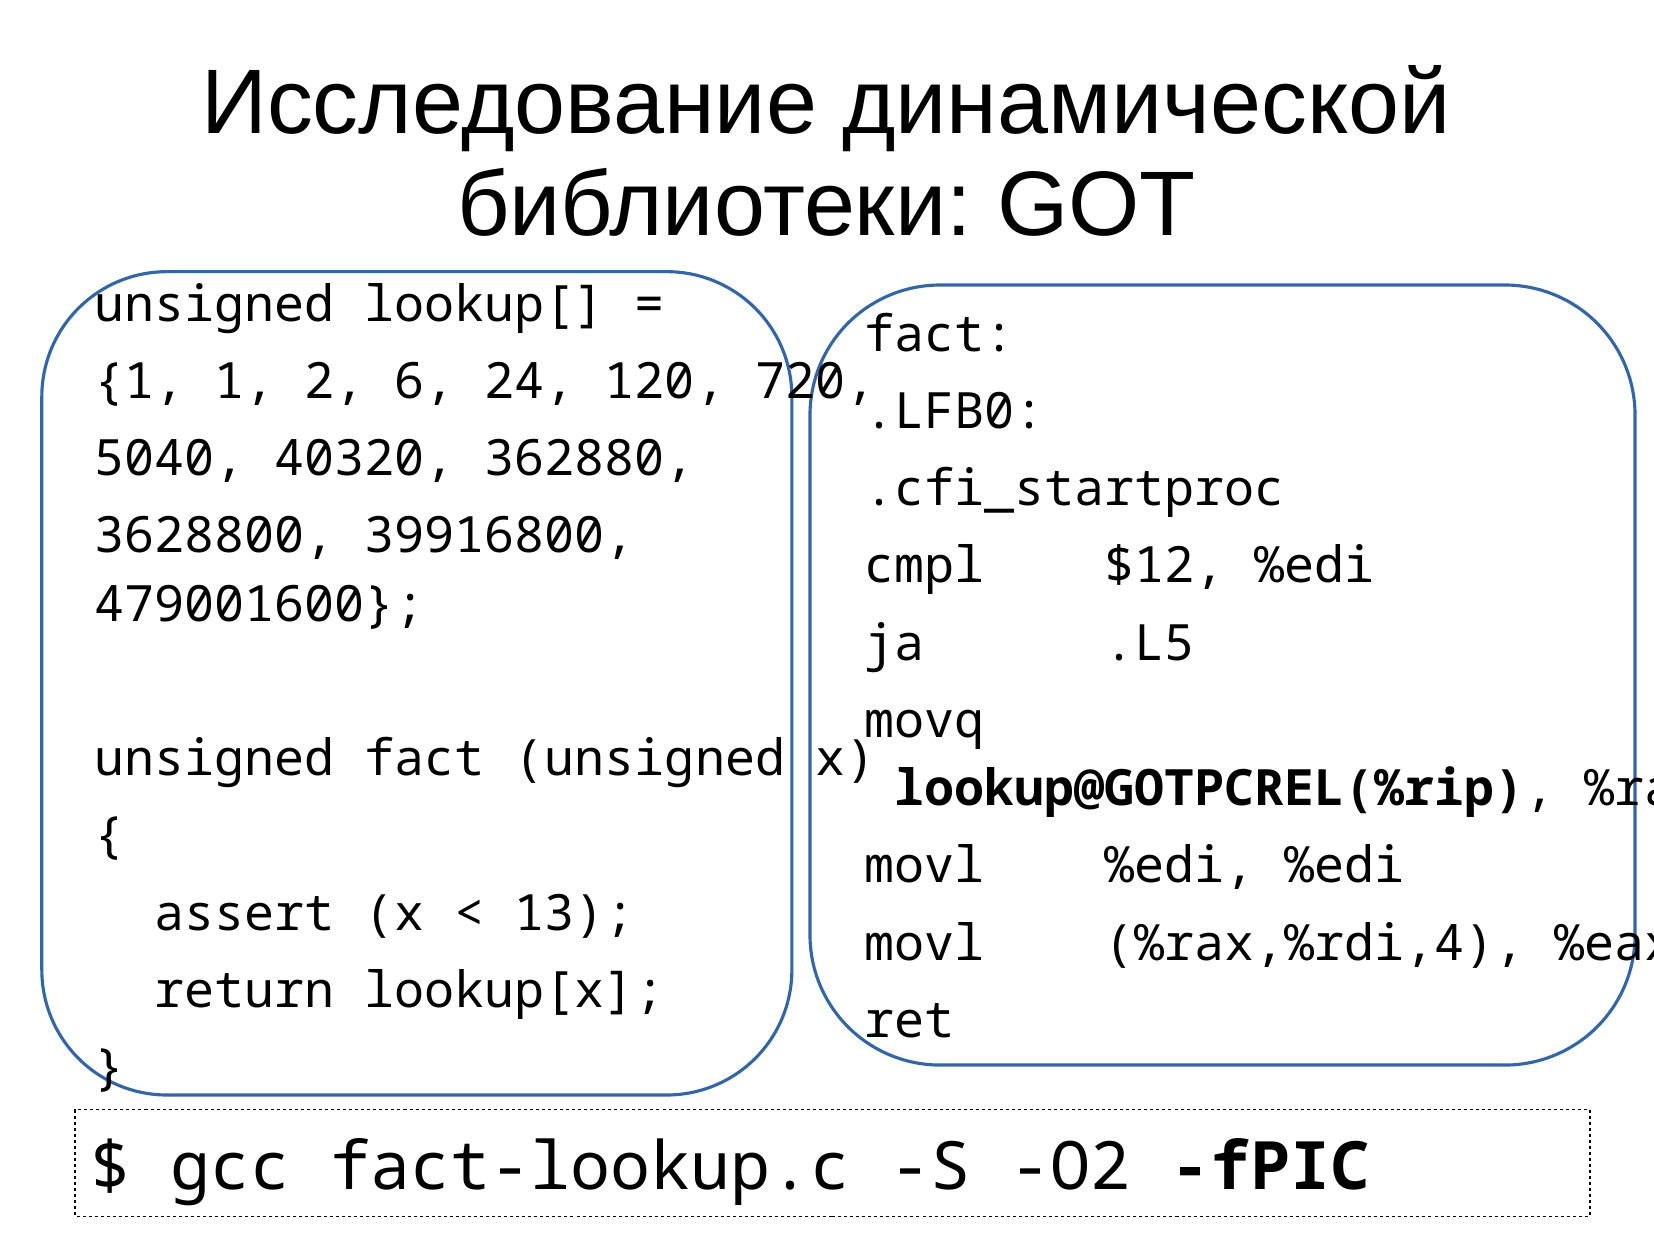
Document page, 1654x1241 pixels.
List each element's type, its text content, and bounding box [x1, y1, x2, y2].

text_box fact: .LFB0: .cfi_startproc cmpl $12, %edi ja .L5 movq lookup@GOTPCREL(%rip), %rax movl %edi, %edi movl (%rax,%rdi,4), %eax ret [810, 285, 1636, 1066]
title Исследование динамической библиотеки: GOT [82, 49, 1571, 257]
text_box $ gcc fact-lookup.c -S -O2 -fPIC [75, 1109, 1591, 1216]
text_box unsigned lookup[] = {1, 1, 2, 6, 24, 120, 720, 5040, 40320, 362880, 3628800, 39916800, 479001600}; unsigned fact (unsigned x) { assert (x < 13); return lookup[x]; } [41, 271, 792, 1096]
